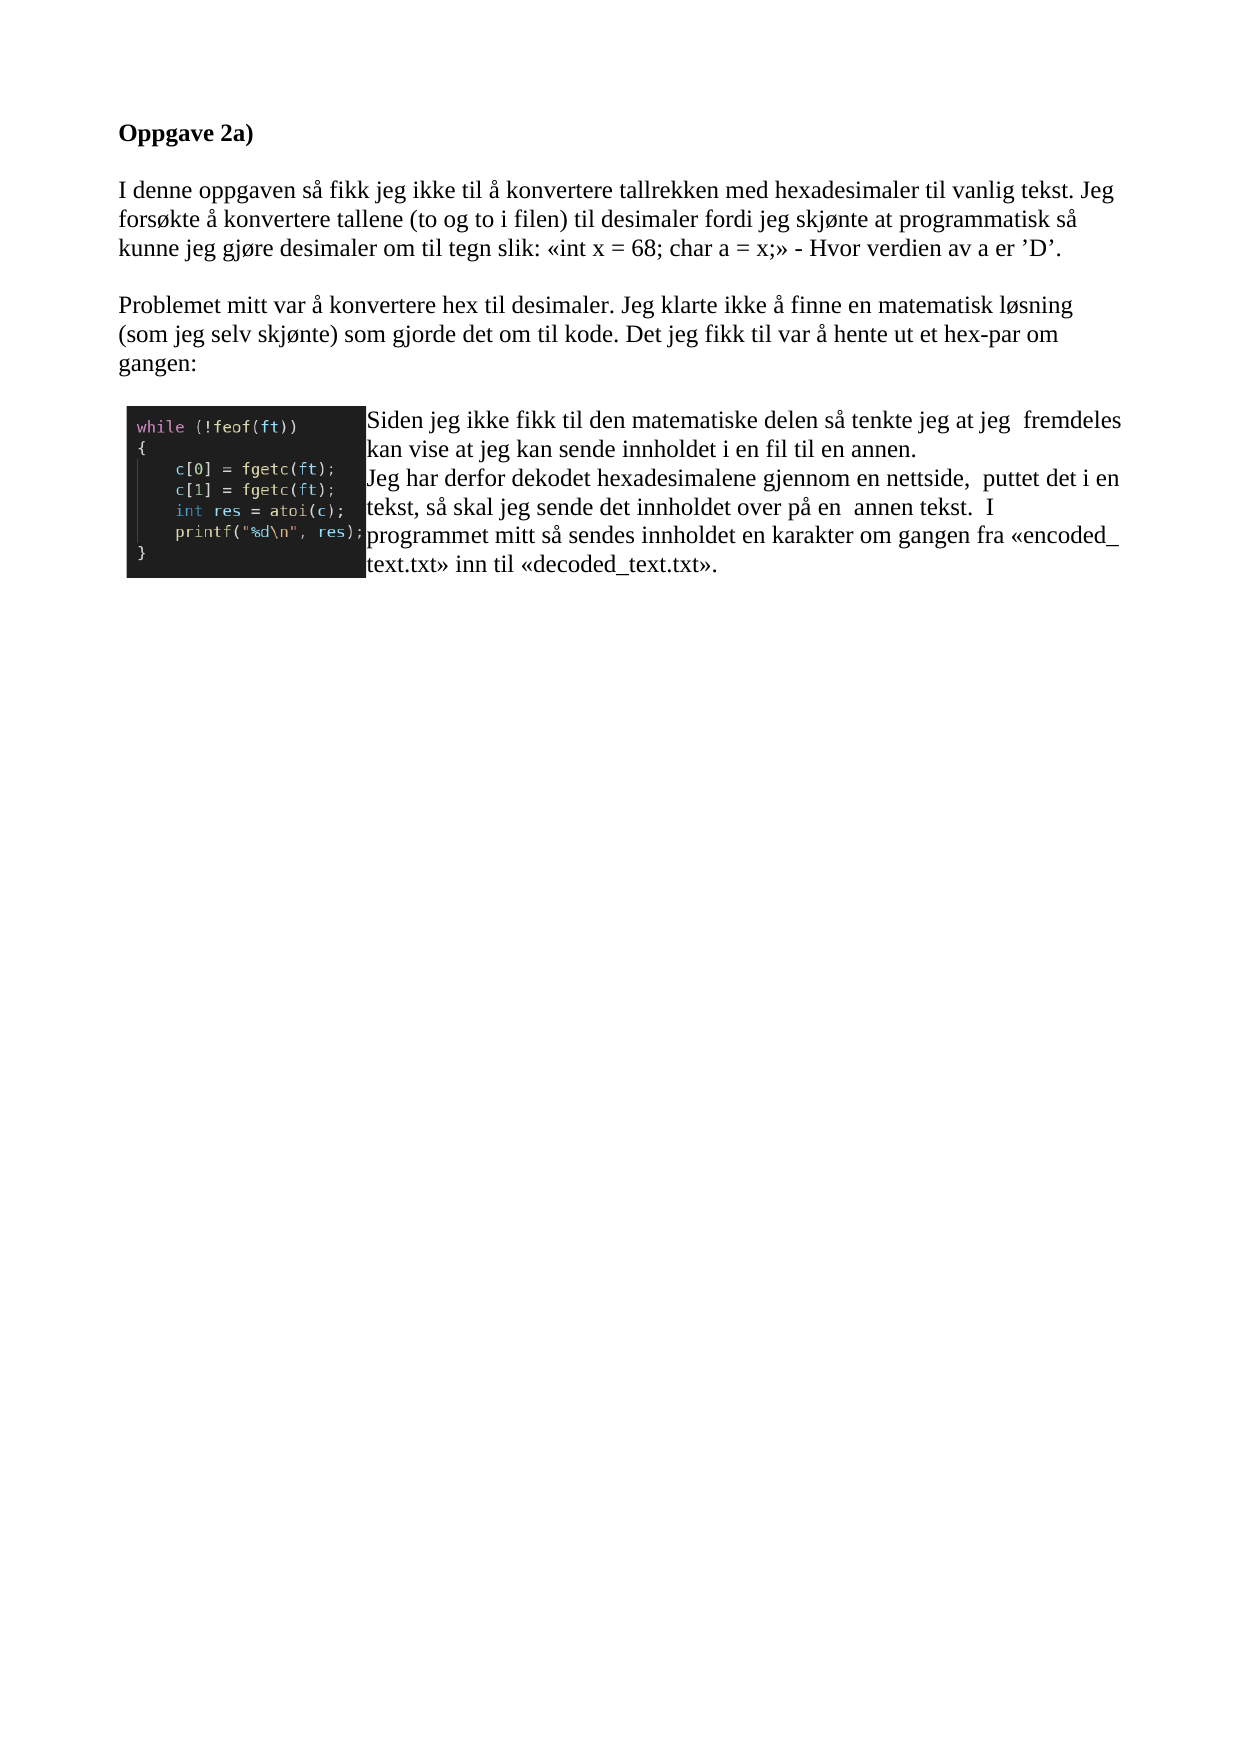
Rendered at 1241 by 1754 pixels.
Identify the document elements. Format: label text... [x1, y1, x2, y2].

text Problemet mitt var å konvertere hex til desimaler. Jeg klarte ikke å finne en matematisk løsning (som jeg selv skjønte) som gjorde det om til kode. Det jeg fikk til var å hente ut et hex-par om [118, 291, 1122, 348]
text Oppgave 2a) [118, 118, 1122, 147]
text Siden jeg ikke fikk til den matematiske delen så tenkte jeg at jeg fremdeles kan vise at jeg kan sende innholdet i en fil til en annen. [367, 406, 1122, 463]
text I denne oppgaven så fikk jeg ikke til å konvertere tallrekken med hexadesimaler til vanlig tekst. Jeg forsøkte å konvertere tallene (to og to i filen) til desimaler fordi jeg skjønte at programmatisk så kunne jeg gjøre desimaler om til tegn slik: «int x = 68; char a = x;» - Hvor verdien av a er ’D’. [118, 176, 1122, 262]
text gangen: [118, 348, 1122, 377]
text Jeg har derfor dekodet hexadesimalene gjennom en nettside, puttet det i en tekst, så skal jeg sende det innholdet over på en annen tekst. I programmet mitt så sendes innholdet en karakter om gangen fra «encoded_ text.txt» inn til «decoded_text.txt». [367, 463, 1122, 578]
picture [126, 406, 367, 578]
